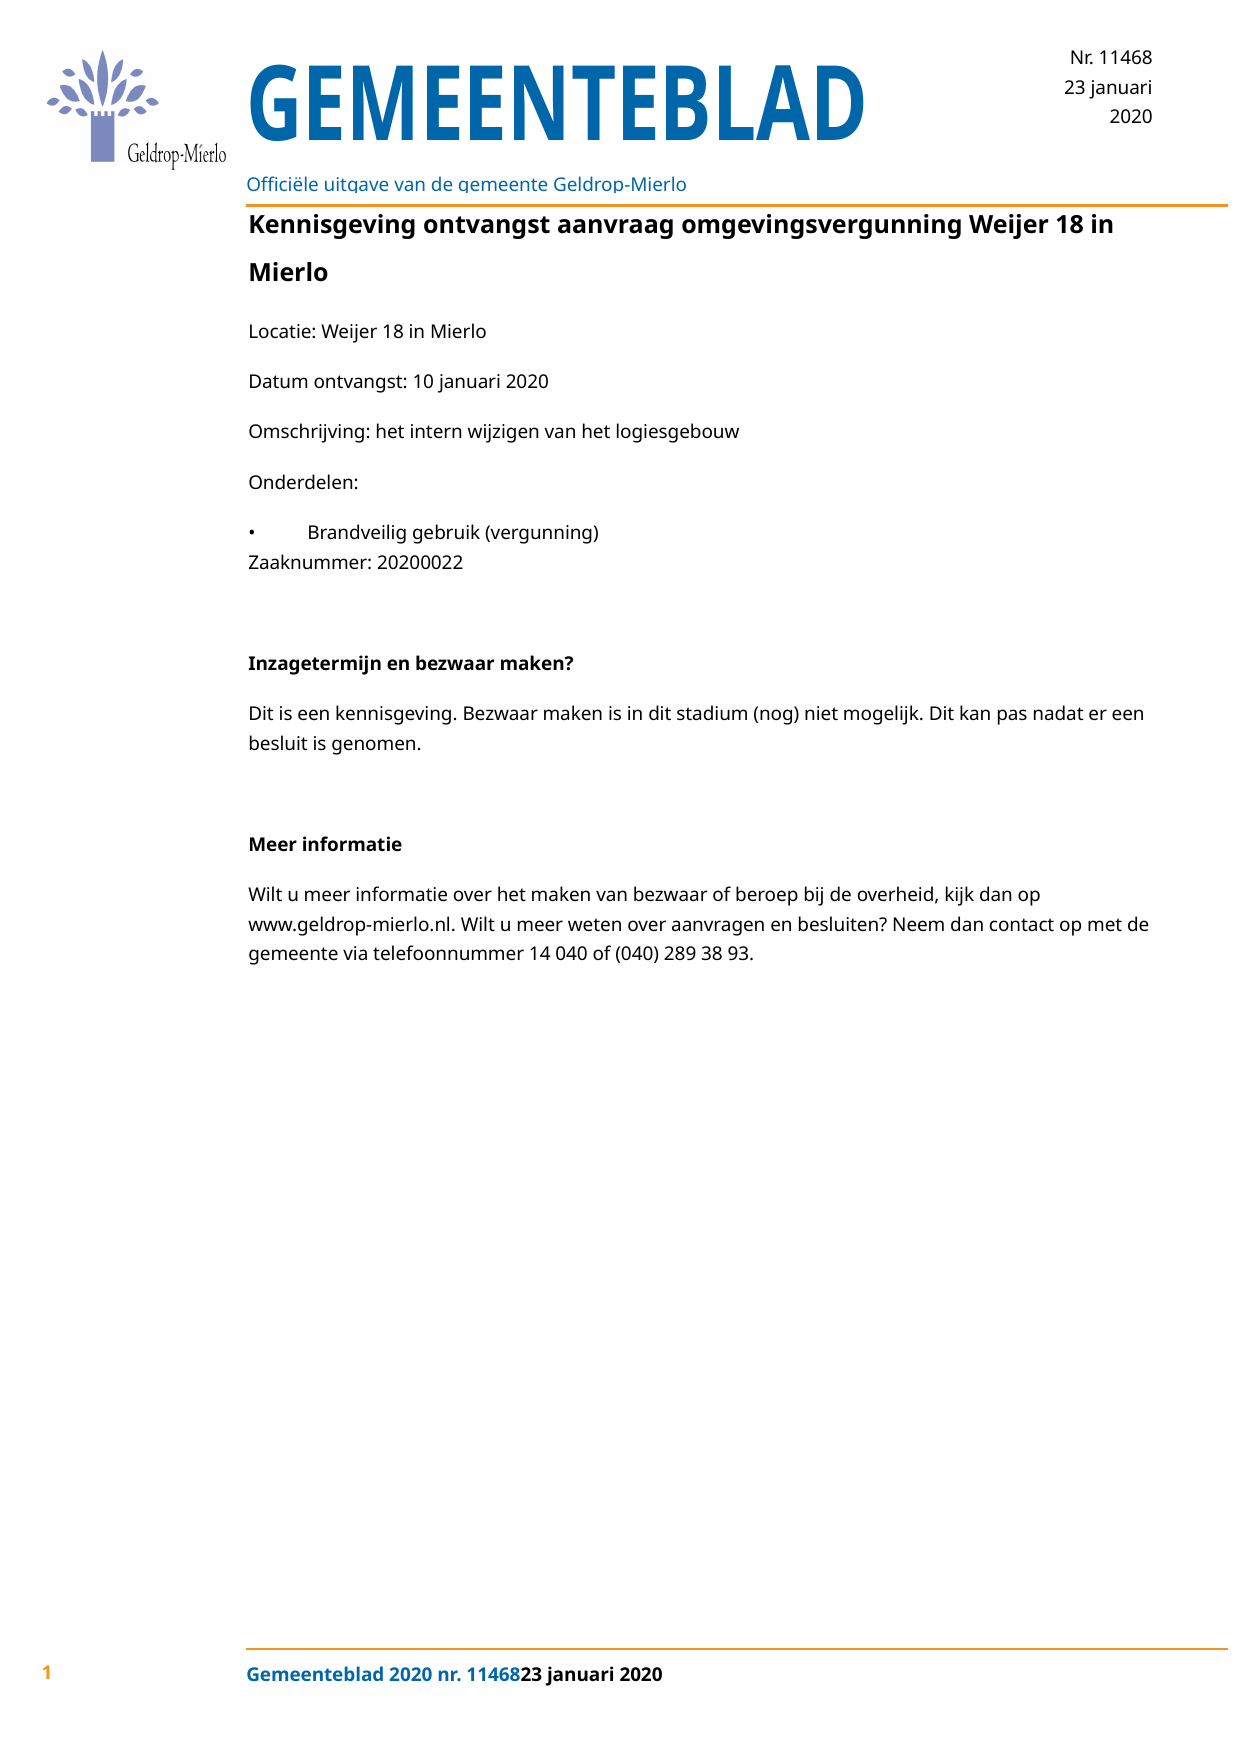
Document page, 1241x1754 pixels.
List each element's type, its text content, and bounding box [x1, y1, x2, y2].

picture [41, 47, 231, 172]
text Omschrijving: het intern wijzigen van het logiesgebouw [248, 419, 1152, 444]
text Zaaknummer: 20200022 [248, 549, 1152, 575]
text Meer informatie [248, 831, 1152, 857]
text Inzagetermijn en bezwaar maken? [248, 650, 1152, 676]
text Locatie: Weijer 18 in Mierlo [248, 318, 1152, 344]
list Brandveilig gebruik (vergunning) [248, 519, 1152, 545]
text Datum ontvangst: 10 januari 2020 [248, 368, 1152, 394]
text Dit is een kennisgeving. Bezwaar maken is in dit stadium (nog) niet mogelijk. Dit kan pas nadat er een besluit is genomen. [248, 700, 1152, 756]
text Wilt u meer informatie over het maken van bezwaar of beroep bij de overheid, kijk dan op www.geldrop-mierlo.nl. Wilt u meer weten over aanvragen en besluiten? Neem dan contact op met de gemeente via telefoonnummer 14 040 of (040) 289 38 93. [248, 881, 1152, 966]
text Kennisgeving ontvangst aanvraag omgevingsvergunning Weijer 18 in Mierlo [248, 207, 1152, 288]
text Onderdelen: [248, 469, 1152, 495]
